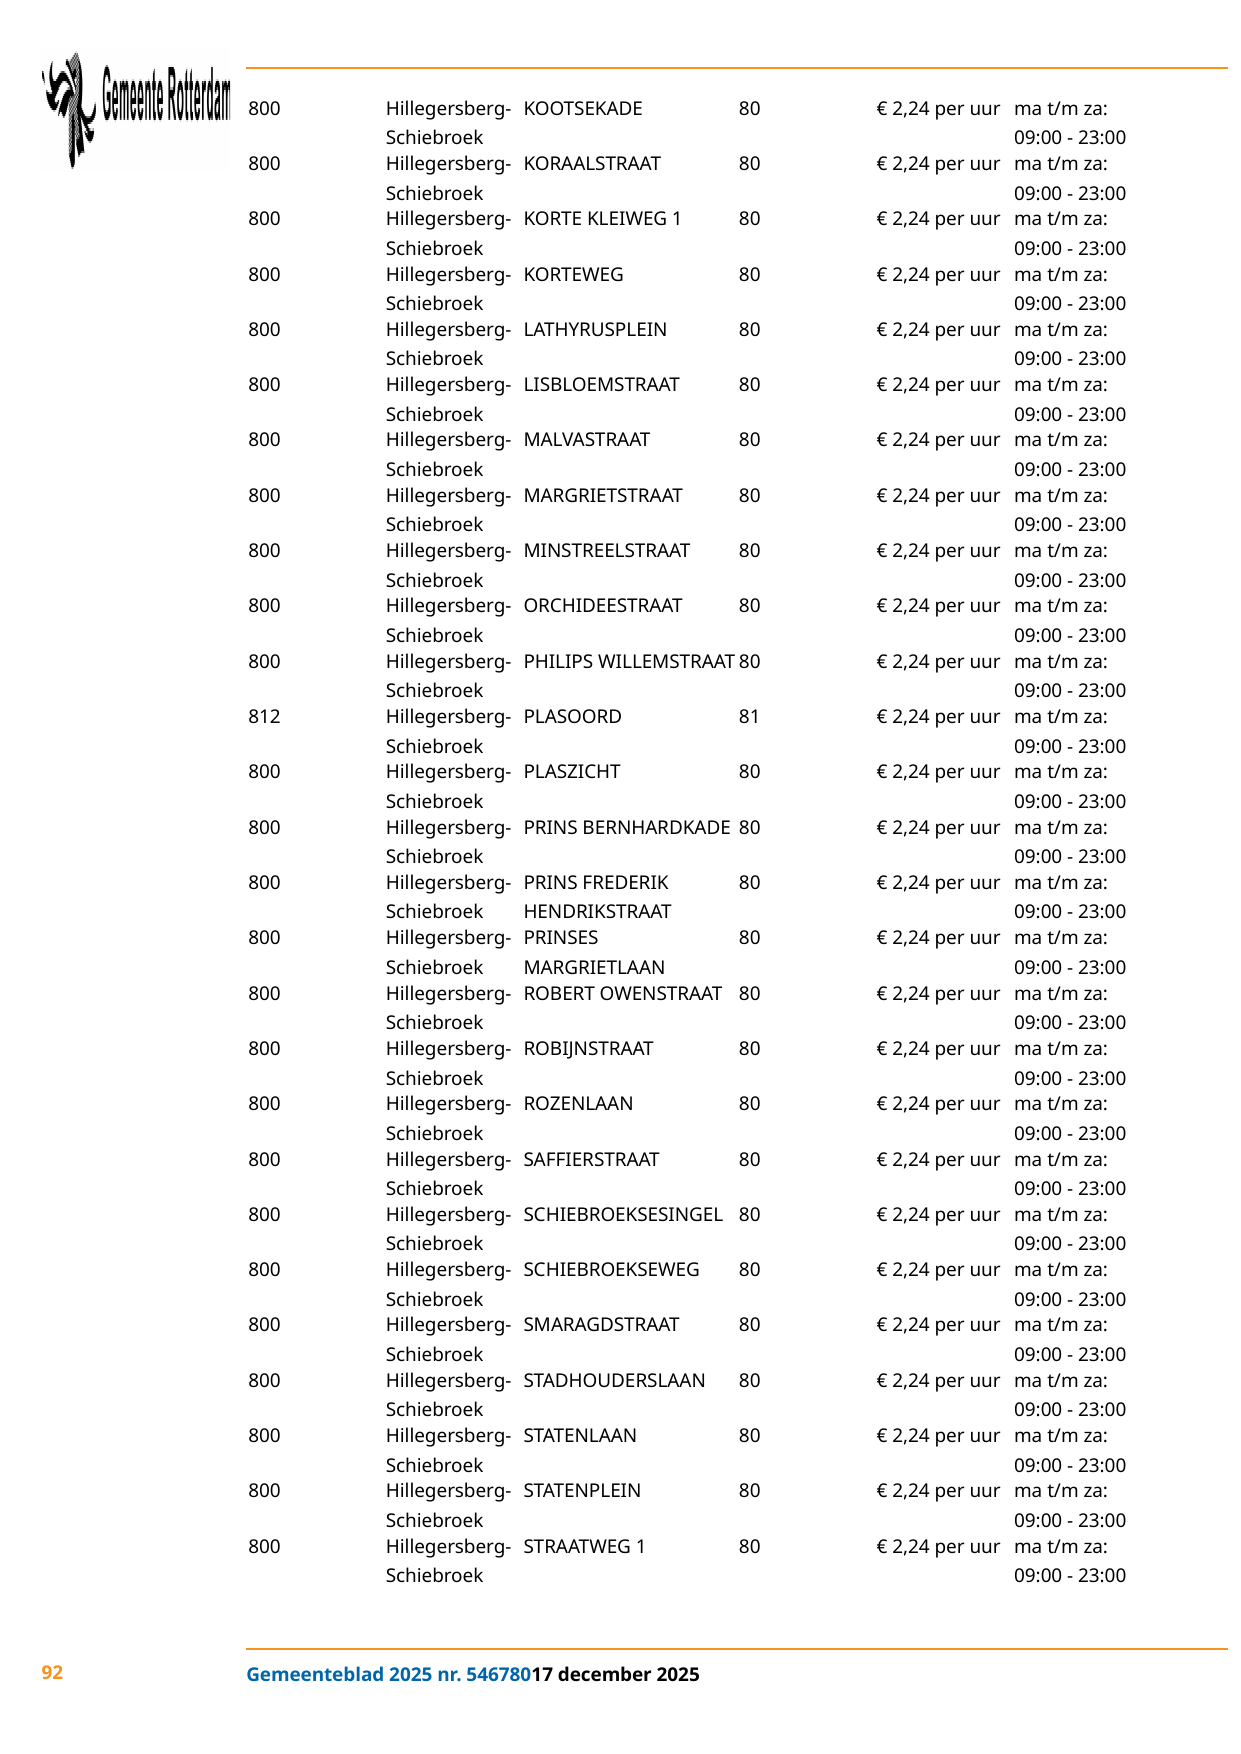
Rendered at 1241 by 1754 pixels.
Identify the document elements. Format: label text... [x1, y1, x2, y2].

table_cell 800 [248, 759, 386, 814]
table_cell Hillegersberg-Schiebroek [386, 427, 523, 482]
table_cell 81 [739, 703, 876, 758]
table_cell 80 [739, 814, 876, 869]
table_cell 80 [739, 482, 876, 537]
table_cell 800 [248, 925, 386, 980]
table_cell ma t/m za: 09:00 - 23:00 [1014, 703, 1152, 758]
table_cell MALVASTRAAT [523, 427, 739, 482]
table_cell ma t/m za: 09:00 - 23:00 [1014, 205, 1152, 261]
table_cell STATENLAAN [523, 1422, 739, 1478]
table_cell STATENPLEIN [523, 1478, 739, 1533]
table_cell ma t/m za: 09:00 - 23:00 [1014, 482, 1152, 537]
table_cell 800 [248, 316, 386, 371]
table_cell PLASOORD [523, 703, 739, 758]
table_cell ma t/m za: 09:00 - 23:00 [1014, 759, 1152, 814]
table_cell € 2,24 per uur [876, 1201, 1014, 1256]
table_cell 80 [739, 1367, 876, 1422]
table_cell Hillegersberg-Schiebroek [386, 1146, 523, 1201]
table_cell 800 [248, 537, 386, 593]
table_cell Hillegersberg-Schiebroek [386, 593, 523, 648]
table_cell 80 [739, 1035, 876, 1090]
table_cell ma t/m za: 09:00 - 23:00 [1014, 371, 1152, 427]
table_cell 80 [739, 759, 876, 814]
table_cell KORTEWEG [523, 261, 739, 316]
table_cell 800 [248, 1035, 386, 1090]
table_cell ma t/m za: 09:00 - 23:00 [1014, 593, 1152, 648]
table_cell ma t/m za: 09:00 - 23:00 [1014, 1090, 1152, 1146]
table_cell Hillegersberg-Schiebroek [386, 1367, 523, 1422]
table_cell € 2,24 per uur [876, 593, 1014, 648]
table_cell 80 [739, 95, 876, 150]
table_cell 80 [739, 1201, 876, 1256]
table_cell Hillegersberg-Schiebroek [386, 537, 523, 593]
table_cell ma t/m za: 09:00 - 23:00 [1014, 95, 1152, 150]
table_cell Hillegersberg-Schiebroek [386, 1035, 523, 1090]
table_cell € 2,24 per uur [876, 1478, 1014, 1533]
table_cell 800 [248, 1146, 386, 1201]
table_cell LISBLOEMSTRAAT [523, 371, 739, 427]
table_cell 80 [739, 925, 876, 980]
table_cell ma t/m za: 09:00 - 23:00 [1014, 1201, 1152, 1256]
table_cell Hillegersberg-Schiebroek [386, 261, 523, 316]
table_cell € 2,24 per uur [876, 261, 1014, 316]
table_cell 800 [248, 1201, 386, 1256]
table_cell 80 [739, 1533, 876, 1588]
table_cell € 2,24 per uur [876, 1533, 1014, 1588]
table_cell 800 [248, 1312, 386, 1367]
table_cell Hillegersberg-Schiebroek [386, 150, 523, 205]
table_cell ma t/m za: 09:00 - 23:00 [1014, 1312, 1152, 1367]
table_cell MINSTREELSTRAAT [523, 537, 739, 593]
table_cell € 2,24 per uur [876, 1256, 1014, 1312]
table_cell PHILIPS WILLEMSTRAAT [523, 648, 739, 703]
picture [41, 47, 231, 172]
table_cell € 2,24 per uur [876, 1035, 1014, 1090]
table_cell ma t/m za: 09:00 - 23:00 [1014, 869, 1152, 924]
table_cell € 2,24 per uur [876, 150, 1014, 205]
table_cell ma t/m za: 09:00 - 23:00 [1014, 1422, 1152, 1478]
table_cell KORTE KLEIWEG 1 [523, 205, 739, 261]
table_cell Hillegersberg-Schiebroek [386, 482, 523, 537]
table_cell PRINS BERNHARDKADE [523, 814, 739, 869]
table_cell € 2,24 per uur [876, 759, 1014, 814]
table_cell € 2,24 per uur [876, 537, 1014, 593]
table_cell PLASZICHT [523, 759, 739, 814]
table_cell 800 [248, 482, 386, 537]
table_cell Hillegersberg-Schiebroek [386, 1422, 523, 1478]
table_cell Hillegersberg-Schiebroek [386, 1533, 523, 1588]
table_cell Hillegersberg-Schiebroek [386, 205, 523, 261]
table_cell 800 [248, 150, 386, 205]
table_cell 80 [739, 593, 876, 648]
table_cell € 2,24 per uur [876, 814, 1014, 869]
table_cell 800 [248, 869, 386, 924]
table_cell 800 [248, 980, 386, 1035]
table_cell Hillegersberg-Schiebroek [386, 1478, 523, 1533]
table_cell € 2,24 per uur [876, 925, 1014, 980]
table_cell ma t/m za: 09:00 - 23:00 [1014, 925, 1152, 980]
table_cell ma t/m za: 09:00 - 23:00 [1014, 1367, 1152, 1422]
table_cell 800 [248, 593, 386, 648]
table_cell Hillegersberg-Schiebroek [386, 814, 523, 869]
table_cell 800 [248, 1256, 386, 1312]
table_cell ROBIJNSTRAAT [523, 1035, 739, 1090]
table_cell € 2,24 per uur [876, 95, 1014, 150]
table_cell € 2,24 per uur [876, 648, 1014, 703]
table_cell 80 [739, 150, 876, 205]
table_cell ma t/m za: 09:00 - 23:00 [1014, 1146, 1152, 1201]
table_cell ma t/m za: 09:00 - 23:00 [1014, 980, 1152, 1035]
table_cell ORCHIDEESTRAAT [523, 593, 739, 648]
table_cell 800 [248, 371, 386, 427]
table_cell ma t/m za: 09:00 - 23:00 [1014, 1256, 1152, 1312]
table_cell Hillegersberg-Schiebroek [386, 869, 523, 924]
table_cell 812 [248, 703, 386, 758]
table_cell ma t/m za: 09:00 - 23:00 [1014, 1478, 1152, 1533]
table_cell Hillegersberg-Schiebroek [386, 95, 523, 150]
table_cell Hillegersberg-Schiebroek [386, 980, 523, 1035]
table_cell MARGRIETSTRAAT [523, 482, 739, 537]
table_cell SAFFIERSTRAAT [523, 1146, 739, 1201]
table_cell Hillegersberg-Schiebroek [386, 703, 523, 758]
table_cell € 2,24 per uur [876, 482, 1014, 537]
table_cell € 2,24 per uur [876, 1422, 1014, 1478]
table_cell Hillegersberg-Schiebroek [386, 1201, 523, 1256]
table_cell Hillegersberg-Schiebroek [386, 316, 523, 371]
table_cell Hillegersberg-Schiebroek [386, 648, 523, 703]
table_cell € 2,24 per uur [876, 1367, 1014, 1422]
table_cell 80 [739, 205, 876, 261]
table_cell € 2,24 per uur [876, 205, 1014, 261]
table_cell 800 [248, 814, 386, 869]
table_cell LATHYRUSPLEIN [523, 316, 739, 371]
table_cell 80 [739, 427, 876, 482]
table_cell 800 [248, 1478, 386, 1533]
table_cell € 2,24 per uur [876, 427, 1014, 482]
table_cell 80 [739, 261, 876, 316]
table_cell 800 [248, 1533, 386, 1588]
table_cell 80 [739, 869, 876, 924]
table_cell KORAALSTRAAT [523, 150, 739, 205]
table_cell 80 [739, 1478, 876, 1533]
table_cell € 2,24 per uur [876, 869, 1014, 924]
table_cell ma t/m za: 09:00 - 23:00 [1014, 316, 1152, 371]
table_cell Hillegersberg-Schiebroek [386, 371, 523, 427]
table_cell Hillegersberg-Schiebroek [386, 759, 523, 814]
table_cell SCHIEBROEKSESINGEL [523, 1201, 739, 1256]
table_cell € 2,24 per uur [876, 1146, 1014, 1201]
table_cell 800 [248, 95, 386, 150]
table_cell Hillegersberg-Schiebroek [386, 1256, 523, 1312]
table_cell 80 [739, 980, 876, 1035]
table_cell 800 [248, 427, 386, 482]
table_cell € 2,24 per uur [876, 316, 1014, 371]
table_cell 800 [248, 261, 386, 316]
table_cell KOOTSEKADE [523, 95, 739, 150]
table_cell 80 [739, 316, 876, 371]
table_cell 80 [739, 537, 876, 593]
table_cell € 2,24 per uur [876, 371, 1014, 427]
table_cell ma t/m za: 09:00 - 23:00 [1014, 537, 1152, 593]
table_cell € 2,24 per uur [876, 703, 1014, 758]
table_cell ma t/m za: 09:00 - 23:00 [1014, 150, 1152, 205]
table_cell 800 [248, 648, 386, 703]
table_cell € 2,24 per uur [876, 1090, 1014, 1146]
table_cell SCHIEBROEKSEWEG [523, 1256, 739, 1312]
table_cell Hillegersberg-Schiebroek [386, 925, 523, 980]
table_cell ma t/m za: 09:00 - 23:00 [1014, 1533, 1152, 1588]
table_cell € 2,24 per uur [876, 980, 1014, 1035]
table_cell PRINS FREDERIK HENDRIKSTRAAT [523, 869, 739, 924]
table_cell ma t/m za: 09:00 - 23:00 [1014, 1035, 1152, 1090]
table_cell 80 [739, 1422, 876, 1478]
table_cell ma t/m za: 09:00 - 23:00 [1014, 427, 1152, 482]
table_cell 800 [248, 1422, 386, 1478]
table_cell ma t/m za: 09:00 - 23:00 [1014, 648, 1152, 703]
table_cell € 2,24 per uur [876, 1312, 1014, 1367]
table_cell ma t/m za: 09:00 - 23:00 [1014, 261, 1152, 316]
table_cell Hillegersberg-Schiebroek [386, 1090, 523, 1146]
table_cell 80 [739, 648, 876, 703]
table_cell ROBERT OWENSTRAAT [523, 980, 739, 1035]
table_cell STRAATWEG 1 [523, 1533, 739, 1588]
table_cell 800 [248, 1367, 386, 1422]
table_cell 80 [739, 1256, 876, 1312]
table_cell 800 [248, 205, 386, 261]
table_cell 80 [739, 1146, 876, 1201]
table_cell STADHOUDERSLAAN [523, 1367, 739, 1422]
table_cell ROZENLAAN [523, 1090, 739, 1146]
table_cell 80 [739, 1312, 876, 1367]
table_cell Hillegersberg-Schiebroek [386, 1312, 523, 1367]
table_cell 800 [248, 1090, 386, 1146]
table_cell ma t/m za: 09:00 - 23:00 [1014, 814, 1152, 869]
table_cell PRINSES MARGRIETLAAN [523, 925, 739, 980]
table_cell 80 [739, 1090, 876, 1146]
table_cell SMARAGDSTRAAT [523, 1312, 739, 1367]
table_cell 80 [739, 371, 876, 427]
